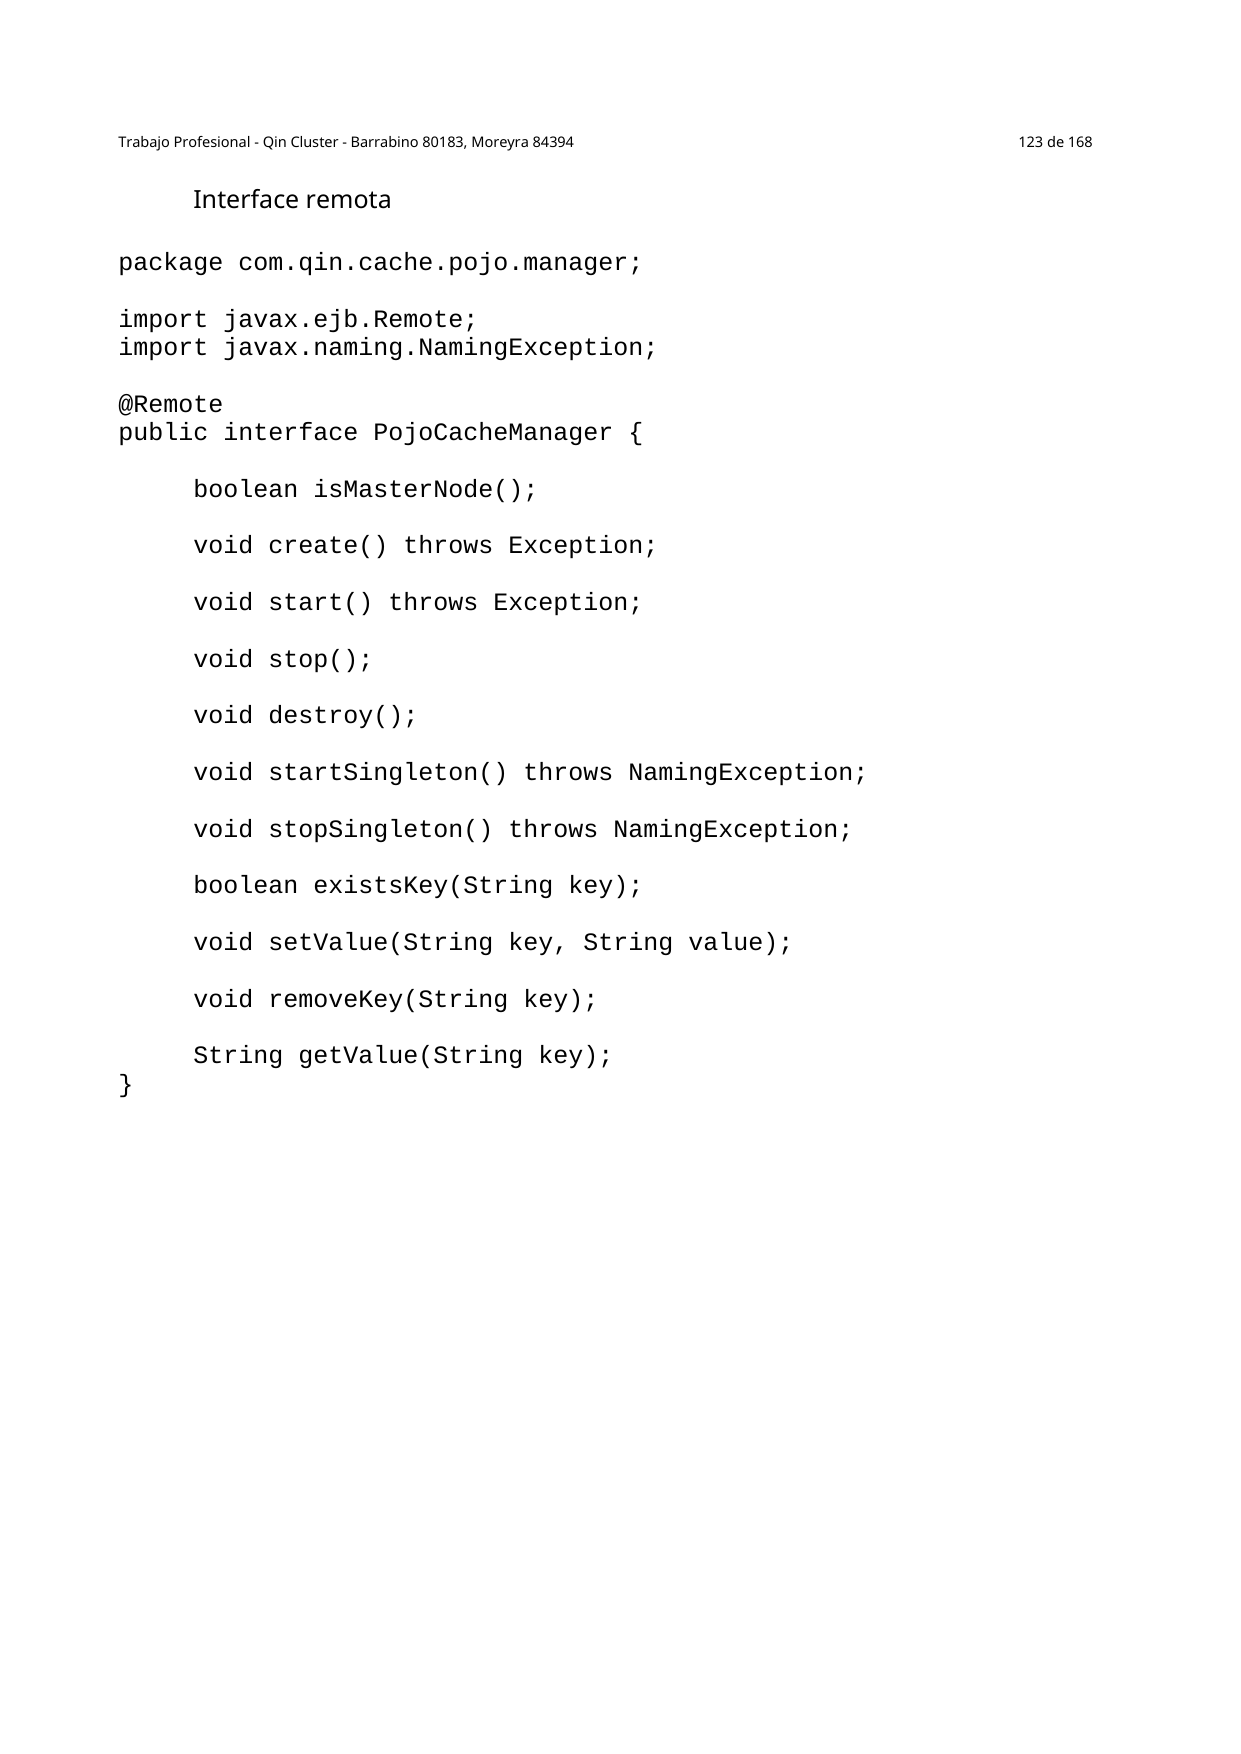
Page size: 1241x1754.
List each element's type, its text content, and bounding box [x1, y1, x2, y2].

text boolean isMasterNode(); [118, 476, 1122, 505]
text @Remote [118, 391, 1122, 420]
text void removeKey(String key); [118, 986, 1122, 1015]
text Interface remota [118, 182, 1122, 216]
text public interface PojoCacheManager { [118, 420, 1122, 448]
text void start() throws Exception; [118, 590, 1122, 618]
text void stopSingleton() throws NamingException; [118, 816, 1122, 845]
text void create() throws Exception; [118, 533, 1122, 561]
text boolean existsKey(String key); [118, 873, 1122, 901]
text import javax.ejb.Remote; [118, 306, 1122, 335]
text void setValue(String key, String value); [118, 930, 1122, 958]
text void startSingleton() throws NamingException; [118, 760, 1122, 788]
text } [118, 1071, 1122, 1100]
text void destroy(); [118, 703, 1122, 731]
text String getValue(String key); [118, 1043, 1122, 1071]
text void stop(); [118, 646, 1122, 675]
text package com.qin.cache.pojo.manager; [118, 250, 1122, 278]
text import javax.naming.NamingException; [118, 335, 1122, 363]
